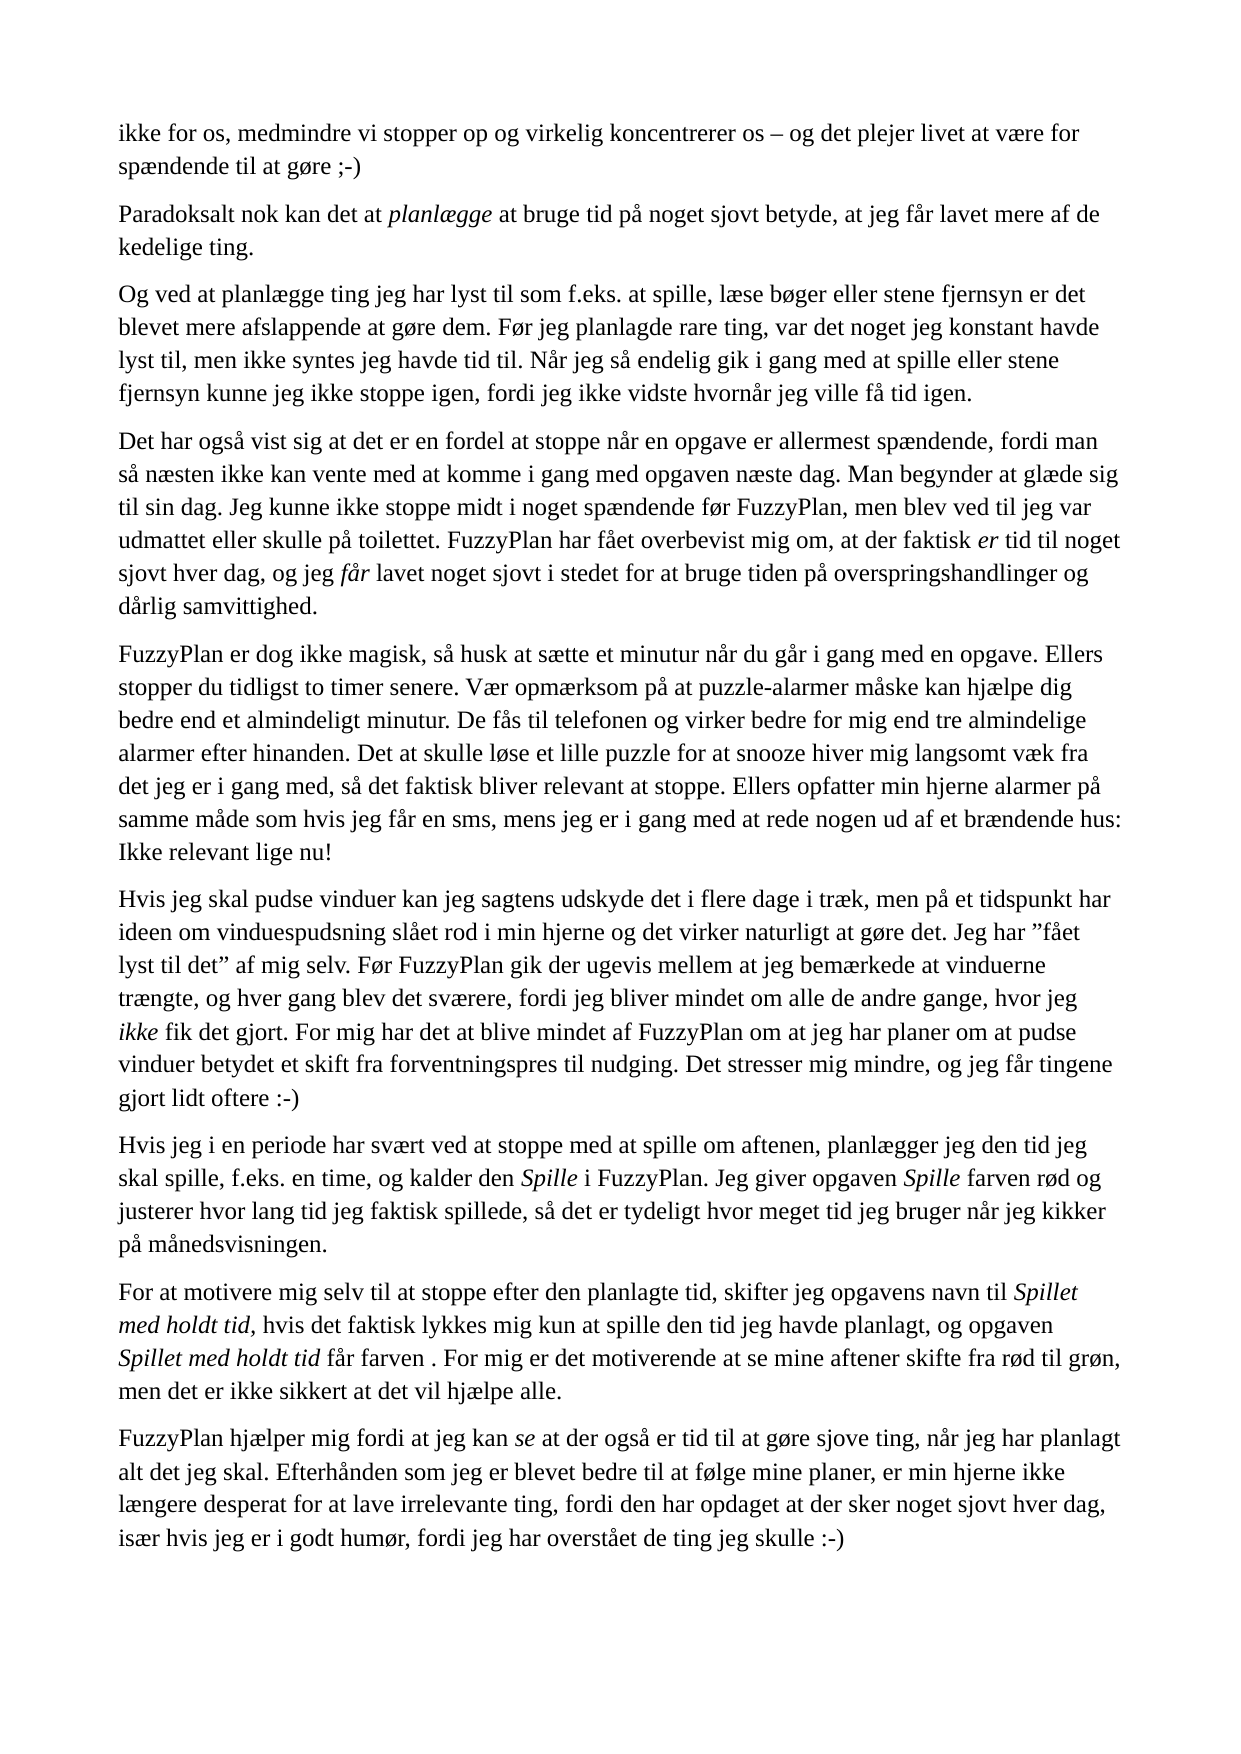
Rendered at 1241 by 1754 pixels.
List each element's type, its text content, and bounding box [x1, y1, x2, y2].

text Det har også vist sig at det er en fordel at stoppe når en opgave er allermest spændende, fordi man så næsten ikke kan vente med at komme i gang med opgaven næste dag. Man begynder at glæde sig til sin dag. Jeg kunne ikke stoppe midt i noget spændende før FuzzyPlan, men blev ved til jeg var udmattet eller skulle på toilettet. FuzzyPlan har fået overbevist mig om, at der faktisk er tid til noget sjovt hver dag, og jeg får lavet noget sjovt i stedet for at bruge tiden på overspringshandlinger og dårlig samvittighed. [118, 426, 1122, 620]
text For at motivere mig selv til at stoppe efter den planlagte tid, skifter jeg opgavens navn til Spillet med holdt tid, hvis det faktisk lykkes mig kun at spille den tid jeg havde planlagt, og opgaven Spillet med holdt tid får farven . For mig er det motiverende at se mine aftener skifte fra rød til grøn, men det er ikke sikkert at det vil hjælpe alle. [118, 1277, 1122, 1405]
text Og ved at planlægge ting jeg har lyst til som f.eks. at spille, læse bøger eller stene fjernsyn er det blevet mere afslappende at gøre dem. Før jeg planlagde rare ting, var det noget jeg konstant havde lyst til, men ikke syntes jeg havde tid til. Når jeg så endelig gik i gang med at spille eller stene fjernsyn kunne jeg ikke stoppe igen, fordi jeg ikke vidste hvornår jeg ville få tid igen. [118, 279, 1122, 407]
text Paradoksalt nok kan det at planlægge at bruge tid på noget sjovt betyde, at jeg får lavet mere af de kedelige ting. [118, 199, 1122, 261]
text Hvis jeg skal pudse vinduer kan jeg sagtens udskyde det i flere dage i træk, men på et tidspunkt har ideen om vinduespudsning slået rod i min hjerne og det virker naturligt at gøre det. Jeg har ”fået lyst til det” af mig selv. Før FuzzyPlan gik der ugevis mellem at jeg bemærkede at vinduerne trængte, og hver gang blev det sværere, fordi jeg bliver mindet om alle de andre gange, hvor jeg ikke fik det gjort. For mig har det at blive mindet af FuzzyPlan om at jeg har planer om at pudse vinduer betydet et skift fra forventningspres til nudging. Det stresser mig mindre, og jeg får tingene gjort lidt oftere :-) [118, 884, 1122, 1111]
text Hvis jeg i en periode har svært ved at stoppe med at spille om aftenen, planlægger jeg den tid jeg skal spille, f.eks. en time, og kalder den Spille i FuzzyPlan. Jeg giver opgaven Spille farven rød og justerer hvor lang tid jeg faktisk spillede, så det er tydeligt hvor meget tid jeg bruger når jeg kikker på månedsvisningen. [118, 1130, 1122, 1258]
text ikke for os, medmindre vi stopper op og virkelig koncentrerer os – og det plejer livet at være for spændende til at gøre ;-) [118, 118, 1122, 180]
text FuzzyPlan er dog ikke magisk, så husk at sætte et minutur når du går i gang med en opgave. Ellers stopper du tidligst to timer senere. Vær opmærksom på at puzzle-alarmer måske kan hjælpe dig bedre end et almindeligt minutur. De fås til telefonen og virker bedre for mig end tre almindelige alarmer efter hinanden. Det at skulle løse et lille puzzle for at snooze hiver mig langsomt væk fra det jeg er i gang med, så det faktisk bliver relevant at stoppe. Ellers opfatter min hjerne alarmer på samme måde som hvis jeg får en sms, mens jeg er i gang med at rede nogen ud af et brændende hus: Ikke relevant lige nu! [118, 639, 1122, 866]
text FuzzyPlan hjælper mig fordi at jeg kan se at der også er tid til at gøre sjove ting, når jeg har planlagt alt det jeg skal. Efterhånden som jeg er blevet bedre til at følge mine planer, er min hjerne ikke længere desperat for at lave irrelevante ting, fordi den har opdaget at der sker noget sjovt hver dag, især hvis jeg er i godt humør, fordi jeg har overstået de ting jeg skulle :-) [118, 1423, 1122, 1551]
